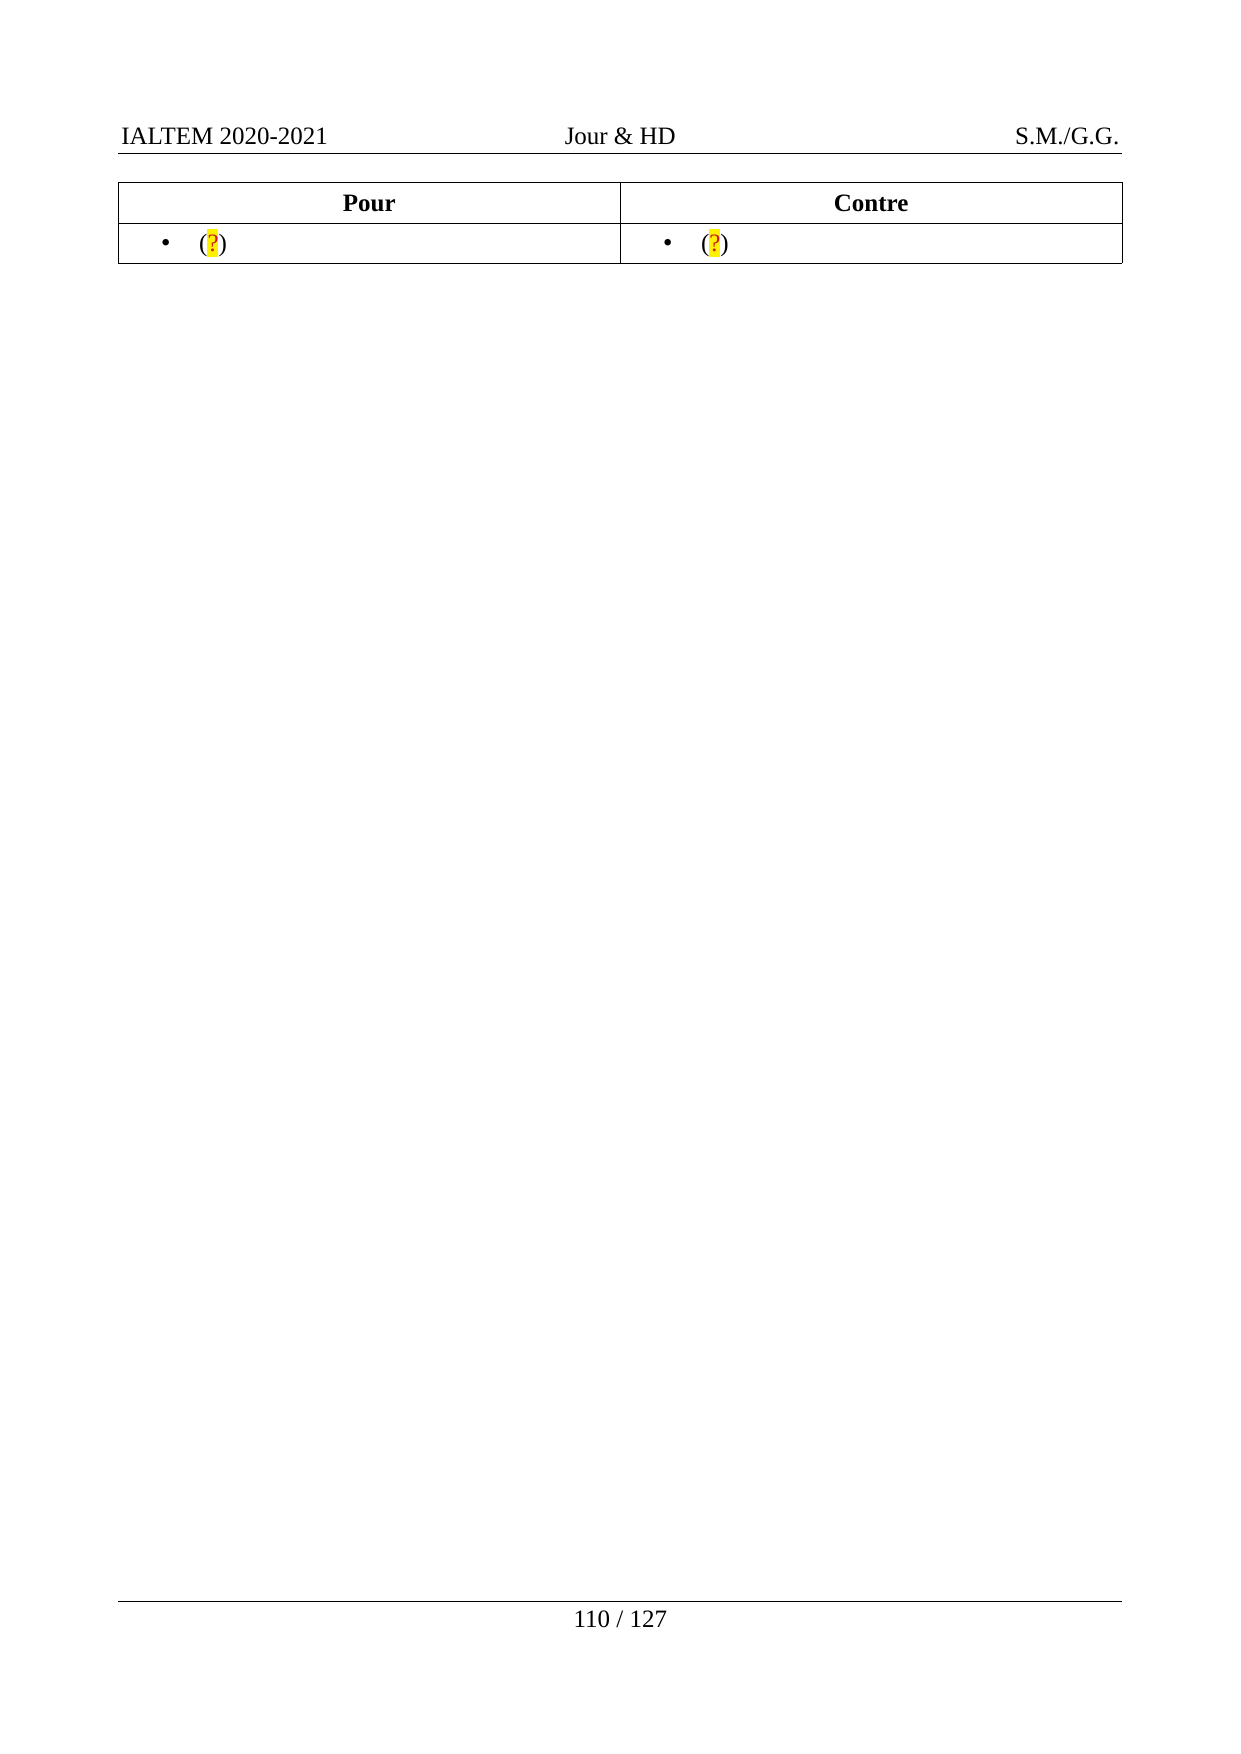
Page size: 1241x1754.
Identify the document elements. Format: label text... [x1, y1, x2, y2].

table_cell (?) [621, 224, 1122, 263]
table_header Contre [621, 183, 1122, 223]
table_cell (?) [119, 224, 620, 263]
table_header Pour [119, 183, 620, 223]
